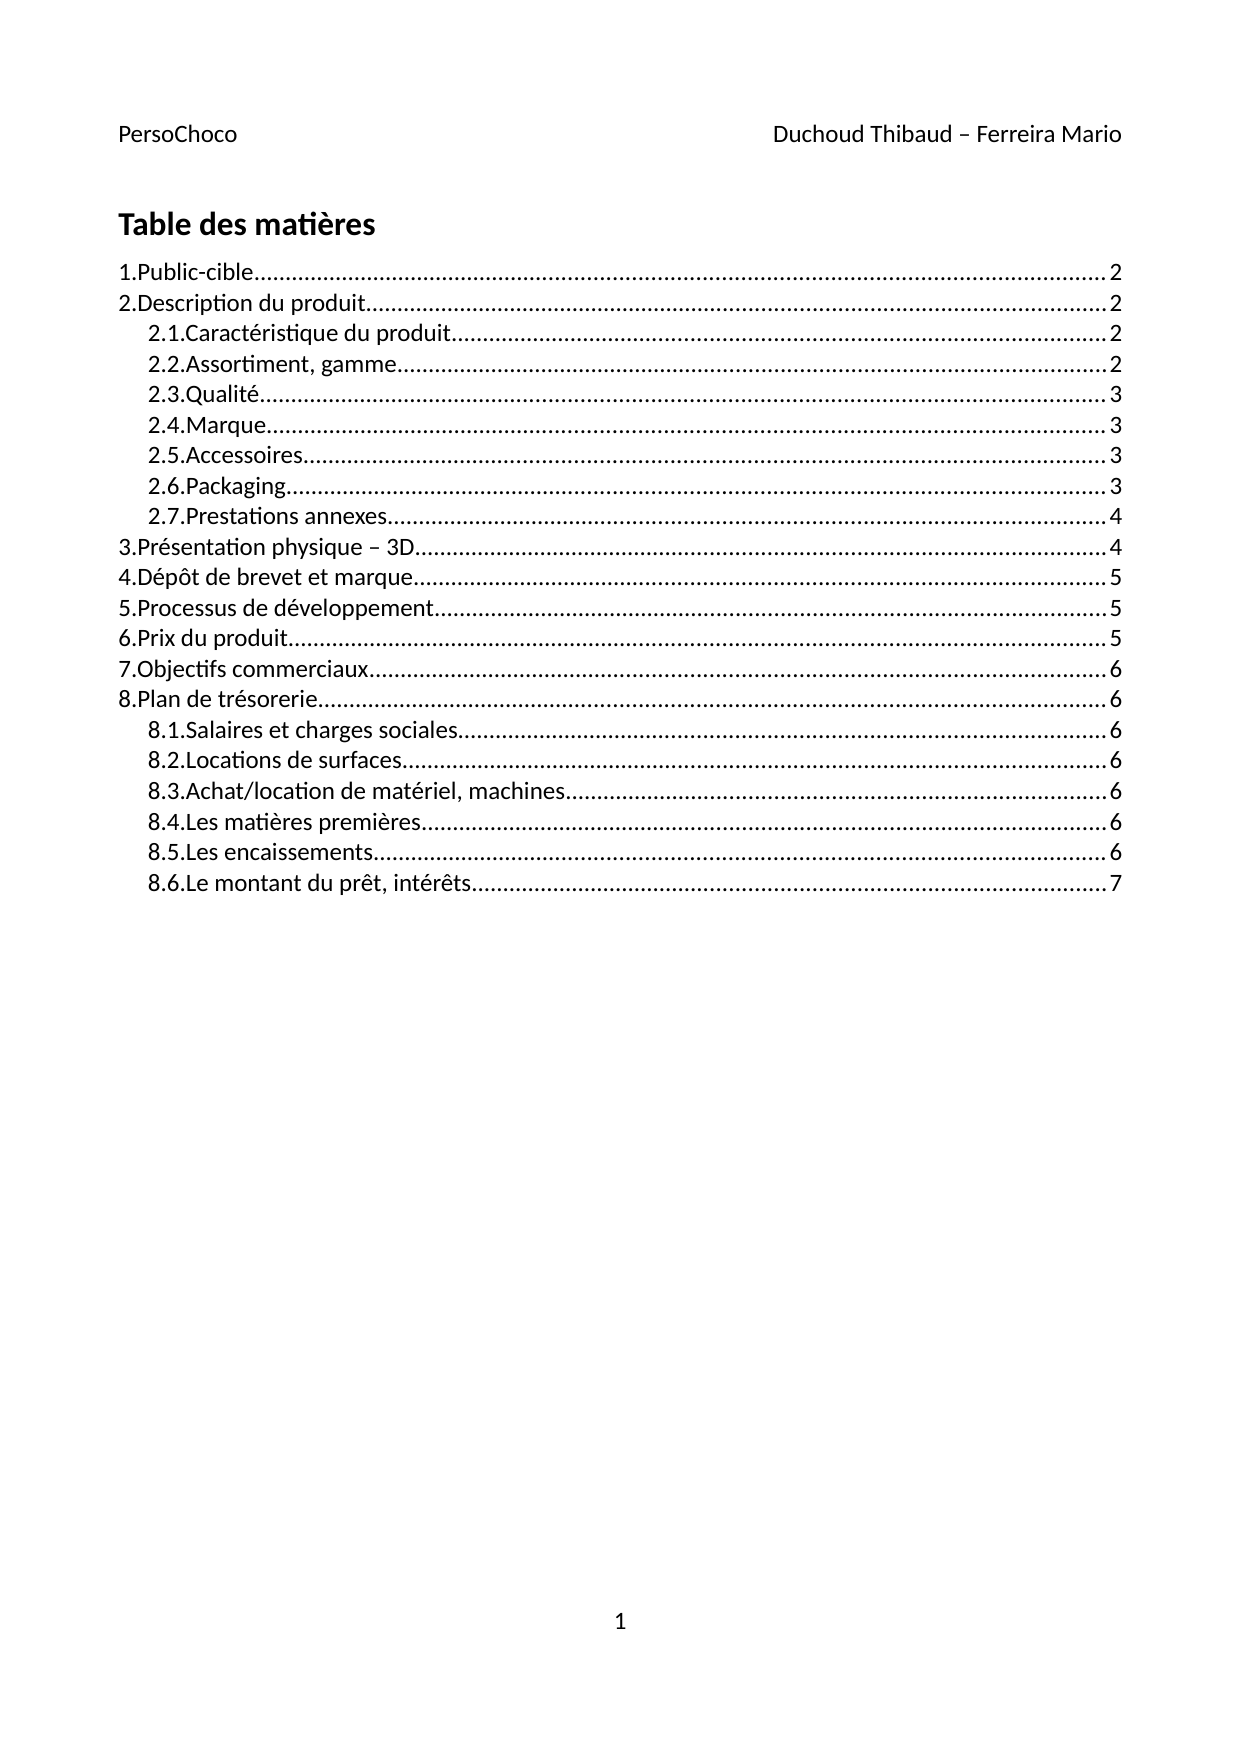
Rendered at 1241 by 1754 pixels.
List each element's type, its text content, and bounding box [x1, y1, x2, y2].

text 2.1.Caractéristique du produit 2 [148, 317, 1122, 348]
text 2.Description du produit 2 [118, 287, 1122, 317]
text 4.Dépôt de brevet et marque 5 [118, 562, 1122, 592]
text 8.3.Achat/location de matériel, machines 6 [148, 775, 1122, 806]
text 2.5.Accessoires 3 [148, 439, 1122, 470]
text 8.Plan de trésorerie 6 [118, 684, 1122, 714]
text 3.Présentation physique – 3D 4 [118, 531, 1122, 562]
text 8.2.Locations de surfaces 6 [148, 745, 1122, 775]
text 2.2.Assortiment, gamme 2 [148, 348, 1122, 378]
subtitle Table des matières [118, 203, 1122, 244]
text 2.6.Packaging 3 [148, 470, 1122, 501]
text 2.7.Prestations annexes 4 [148, 501, 1122, 531]
text 2.4.Marque 3 [148, 409, 1122, 439]
text 7.Objectifs commerciaux 6 [118, 653, 1122, 684]
text 8.5.Les encaissements 6 [148, 836, 1122, 867]
text 1.Public-cible 2 [118, 256, 1122, 287]
text 6.Prix du produit 5 [118, 623, 1122, 653]
text 8.4.Les matières premières 6 [148, 806, 1122, 836]
text 5.Processus de développement 5 [118, 592, 1122, 623]
text 2.3.Qualité 3 [148, 378, 1122, 409]
text 8.6.Le montant du prêt, intérêts 7 [148, 867, 1122, 897]
text 8.1.Salaires et charges sociales 6 [148, 714, 1122, 745]
